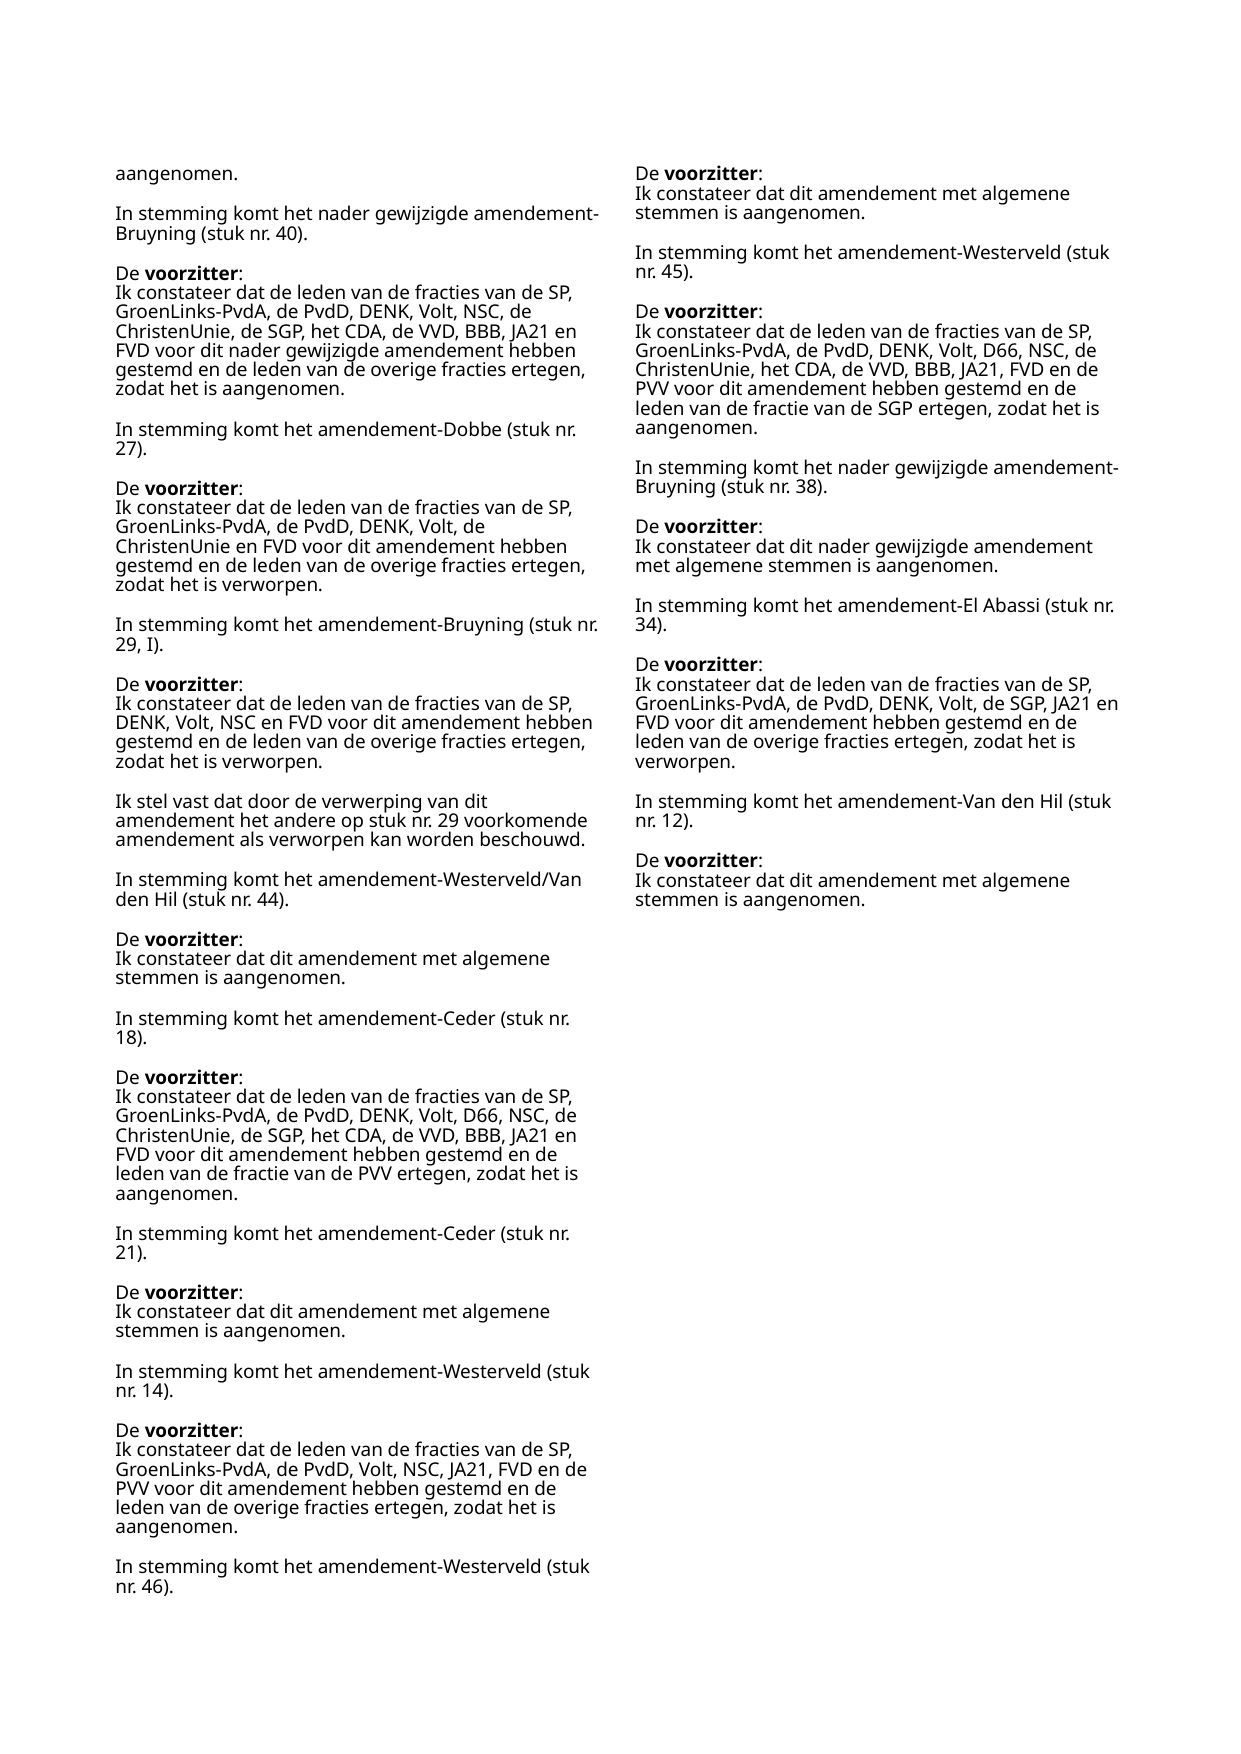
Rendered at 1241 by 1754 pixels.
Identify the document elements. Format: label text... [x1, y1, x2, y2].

text Ik constateer dat dit nader gewijzigde amendement met algemene stemmen is aangenomen. [635, 538, 1125, 576]
text In stemming komt het amendement-Westerveld (stuk nr. 14). [115, 1363, 605, 1401]
text De voorzitter: [115, 1069, 605, 1088]
text De voorzitter: [635, 303, 1125, 323]
text Ik constateer dat dit amendement met algemene stemmen is aangenomen. [115, 1303, 605, 1342]
text In stemming komt het amendement-Westerveld (stuk nr. 46). [115, 1558, 605, 1597]
text Ik constateer dat de leden van de fracties van de SP, GroenLinks-PvdA, de PvdD, DENK, Volt, NSC, de ChristenUnie, de SGP, het CDA, de VVD, BBB, JA21 en FVD voor dit nader gewijzigde amendement hebben gestemd en de leden van de overige fracties ertegen, zodat het is aangenomen. [115, 284, 605, 400]
text Ik constateer dat dit amendement met algemene stemmen is aangenomen. [635, 872, 1125, 910]
text De voorzitter: [115, 1284, 605, 1303]
text In stemming komt het amendement-Dobbe (stuk nr. 27). [115, 421, 605, 459]
text De voorzitter: [635, 656, 1125, 676]
text Ik constateer dat de leden van de fracties van de SP, GroenLinks-PvdA, de PvdD, DENK, Volt, de SGP, JA21 en FVD voor dit amendement hebben gestemd en de leden van de overige fracties ertegen, zodat het is verworpen. [635, 676, 1125, 772]
text Ik constateer dat de leden van de fracties van de SP, GroenLinks-PvdA, de PvdD, DENK, Volt, de ChristenUnie en FVD voor dit amendement hebben gestemd en de leden van de overige fracties ertegen, zodat het is verworpen. [115, 499, 605, 596]
text De voorzitter: [115, 480, 605, 499]
text In stemming komt het nader gewijzigde amendement-Bruyning (stuk nr. 40). [115, 205, 605, 244]
text De voorzitter: [115, 931, 605, 950]
text In stemming komt het amendement-Ceder (stuk nr. 18). [115, 1009, 605, 1048]
text Ik constateer dat dit amendement met algemene stemmen is aangenomen. [115, 950, 605, 989]
text Ik constateer dat de leden van de fracties van de SP, GroenLinks-PvdA, de PvdD, DENK, Volt, D66, NSC, de ChristenUnie, het CDA, de VVD, BBB, JA21, FVD en de PVV voor dit amendement hebben gestemd en de leden van de fractie van de SGP ertegen, zodat het is aangenomen. [635, 323, 1125, 438]
text In stemming komt het nader gewijzigde amendement-Bruyning (stuk nr. 38). [635, 459, 1125, 498]
text Ik constateer dat de leden van de fracties van de SP, GroenLinks-PvdA, de PvdD, DENK, Volt, D66, NSC, de ChristenUnie, de SGP, het CDA, de VVD, BBB, JA21 en FVD voor dit amendement hebben gestemd en de leden van de fractie van de PVV ertegen, zodat het is aangenomen. [115, 1088, 605, 1204]
text aangenomen. [115, 165, 605, 184]
text In stemming komt het amendement-Ceder (stuk nr. 21). [115, 1224, 605, 1263]
text De voorzitter: [635, 852, 1125, 872]
text De voorzitter: [115, 1422, 605, 1441]
text In stemming komt het amendement-El Abassi (stuk nr. 34). [635, 597, 1125, 636]
text In stemming komt het amendement-Westerveld/Van den Hil (stuk nr. 44). [115, 871, 605, 910]
text Ik constateer dat dit amendement met algemene stemmen is aangenomen. [635, 184, 1125, 223]
text Ik stel vast dat door de verwerping van dit amendement het andere op stuk nr. 29 voorkomende amendement als verworpen kan worden beschouwd. [115, 793, 605, 851]
text In stemming komt het amendement-Westerveld (stuk nr. 45). [635, 244, 1125, 282]
text Ik constateer dat de leden van de fracties van de SP, DENK, Volt, NSC en FVD voor dit amendement hebben gestemd en de leden van de overige fracties ertegen, zodat het is verworpen. [115, 695, 605, 772]
text De voorzitter: [635, 165, 1125, 184]
text De voorzitter: [635, 518, 1125, 538]
text Ik constateer dat de leden van de fracties van de SP, GroenLinks-PvdA, de PvdD, Volt, NSC, JA21, FVD en de PVV voor dit amendement hebben gestemd en de leden van de overige fracties ertegen, zodat het is aangenomen. [115, 1441, 605, 1538]
text De voorzitter: [115, 265, 605, 284]
text In stemming komt het amendement-Van den Hil (stuk nr. 12). [635, 793, 1125, 831]
text In stemming komt het amendement-Bruyning (stuk nr. 29, I). [115, 616, 605, 655]
text De voorzitter: [115, 676, 605, 695]
